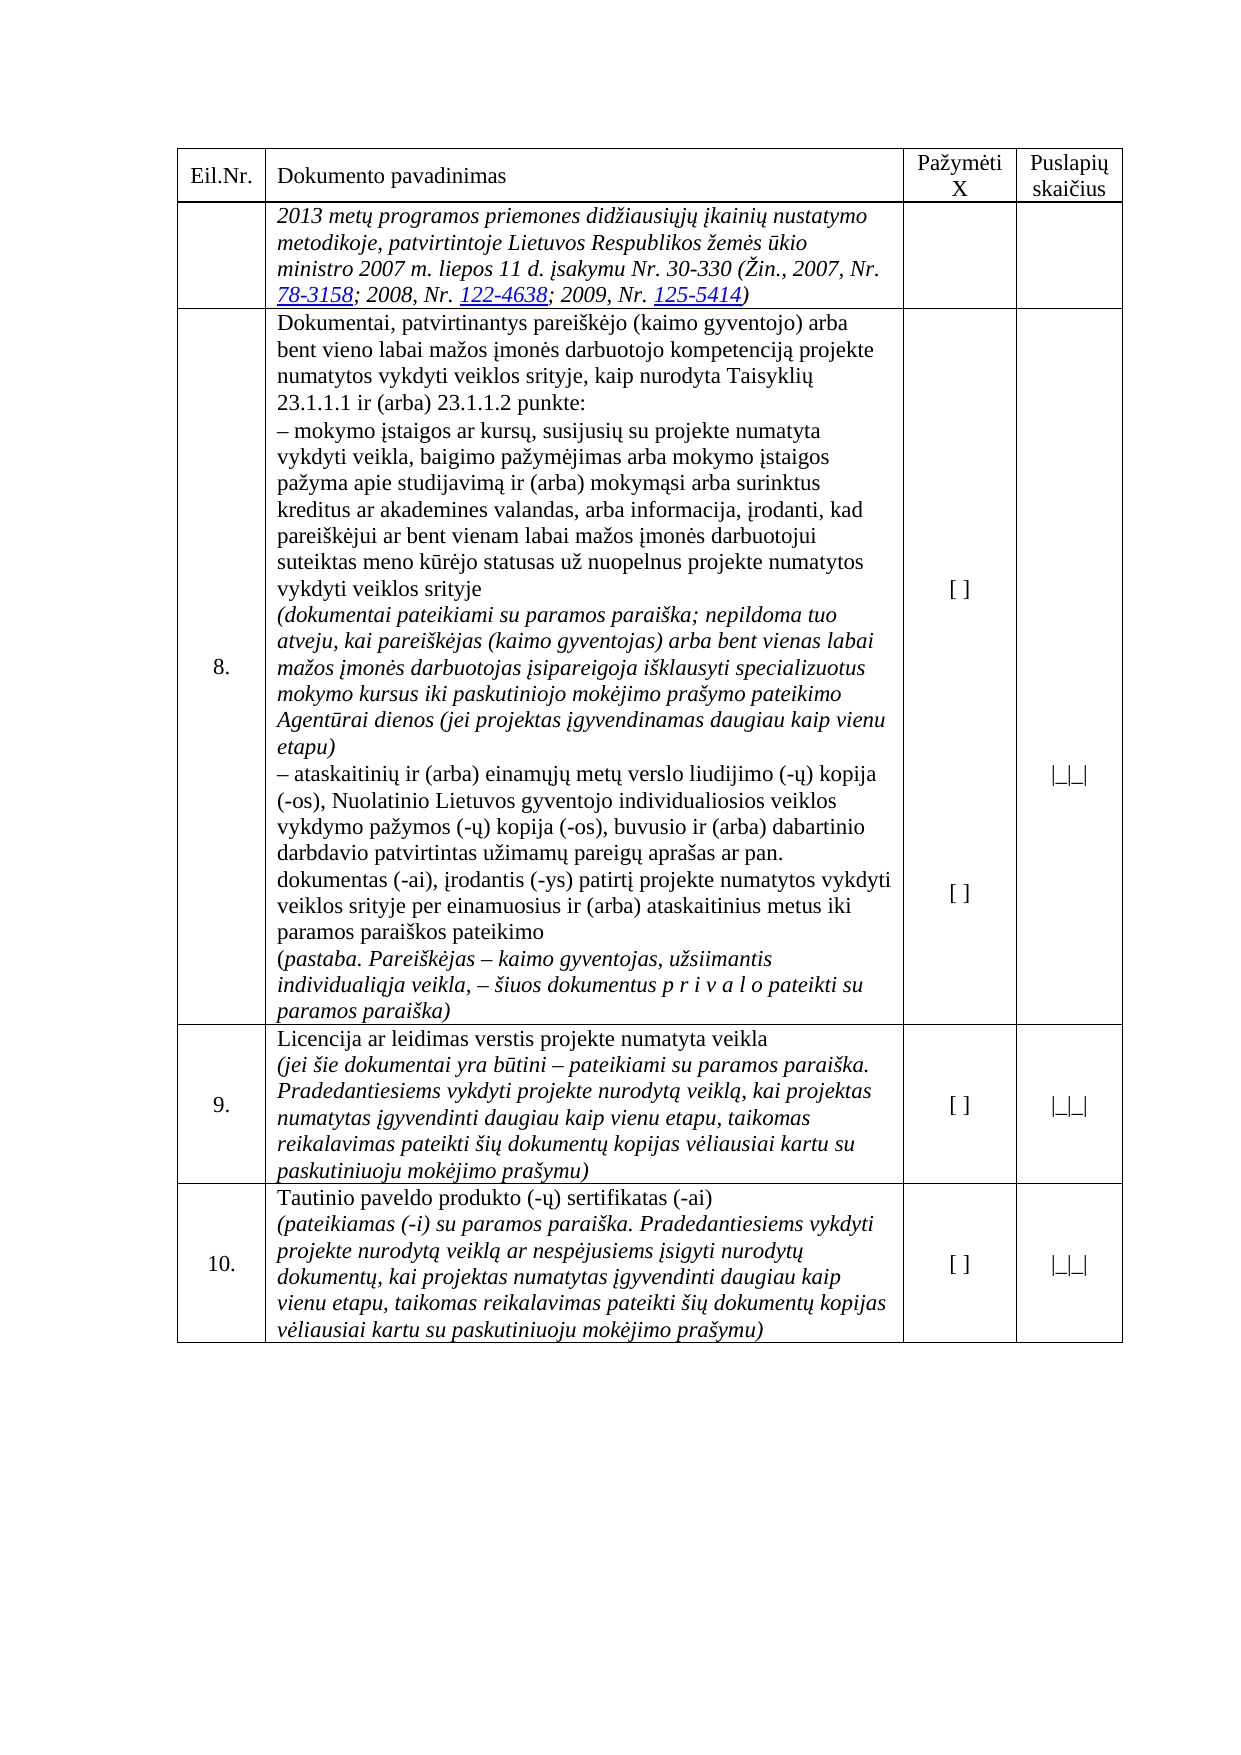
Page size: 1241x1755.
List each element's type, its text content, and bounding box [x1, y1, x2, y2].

table_cell Dokumentai, patvirtinantys pareiškėjo (kaimo gyventojo) arba bent vieno labai mažos įmonės darbuotojo kompetenciją projekte numatytos vykdyti veiklos srityje, kaip nurodyta Taisyklių 23.1.1.1 ir (arba) 23.1.1.2 punkte: [266, 309, 903, 416]
table_cell [ ][] [904, 203, 1016, 308]
table_cell 2013 metų programos priemones didžiausiųjų įkainių nustatymo metodikoje, patvirtintoje Lietuvos Respublikos žemės ūkio ministro 2007 m. liepos 11 d. įsakymu Nr. 30-330 (Žin., 2007, Nr. 78-3158; 2008, Nr. 122-4638; 2009, Nr. 125-5414) [266, 203, 903, 308]
table_cell – ataskaitinių ir (arba) einamųjų metų verslo liudijimo (-ų) kopija (-os), Nuolatinio Lietuvos gyventojo individualiosios veiklos vykdymo pažymos (-ų) kopija (-os), buvusio ir (arba) dabartinio darbdavio patvirtintas užimamų pareigų aprašas ar pan. dokumentas (-ai), įrodantis (-ys) patirtį projekte numatytos vykdyti veiklos srityje per einamuosius ir (arba) ataskaitinius metus iki paramos paraiškos pateikimo (pastaba. Pareiškėjas – kaimo gyventojas, užsiimantis individualiąja veikla, – šiuos dokumentus p r i v a l o pateikti su paramos paraiška) [266, 759, 903, 1024]
table_cell [1017, 416, 1122, 759]
table_cell 8. [178, 309, 265, 1024]
table_cell Licencija ar leidimas verstis projekte numatyta veikla (jei šie dokumentai yra būtini – pateikiami su paramos paraiška. Pradedantiesiems vykdyti projekte nurodytą veiklą, kai projektas numatytas įgyvendinti daugiau kaip vienu etapu, taikomas reikalavimas pateikti šių dokumentų kopijas vėliausiai kartu su paskutiniuoju mokėjimo prašymu) [266, 1025, 903, 1183]
table_cell [ ][] [904, 759, 1016, 1024]
table_cell [1017, 203, 1122, 308]
table_header Eil.Nr. [178, 149, 265, 201]
table_header Pažymėti X [904, 149, 1016, 201]
table_cell 9. [178, 1025, 265, 1183]
table_cell – mokymo įstaigos ar kursų, susijusių su projekte numatyta vykdyti veikla, baigimo pažymėjimas arba mokymo įstaigos pažyma apie studijavimą ir (arba) mokymąsi arba surinktus kreditus ar akademines valandas, arba informacija, įrodanti, kad pareiškėjui ar bent vienam labai mažos įmonės darbuotojui suteiktas meno kūrėjo statusas už nuopelnus projekte numatytos vykdyti veiklos srityje (dokumentai pateikiami su paramos paraiška; nepildoma tuo atveju, kai pareiškėjas (kaimo gyventojas) arba bent vienas labai mažos įmonės darbuotojas įsipareigoja išklausyti specializuotus mokymo kursus iki paskutiniojo mokėjimo prašymo pateikimo Agentūrai dienos (jei projektas įgyvendinamas daugiau kaip vienu etapu) [266, 416, 903, 759]
table_cell |_|_| [1017, 759, 1122, 1024]
table_cell [ ][] [904, 1025, 1016, 1183]
table_header Dokumento pavadinimas [266, 149, 903, 201]
table_cell |_|_| [1017, 1025, 1122, 1183]
table_cell Tautinio paveldo produkto (-ų) sertifikatas (-ai) (pateikiamas (-i) su paramos paraiška. Pradedantiesiems vykdyti projekte nurodytą veiklą ar nespėjusiems įsigyti nurodytų dokumentų, kai projektas numatytas įgyvendinti daugiau kaip vienu etapu, taikomas reikalavimas pateikti šių dokumentų kopijas vėliausiai kartu su paskutiniuoju mokėjimo prašymu) [266, 1184, 903, 1342]
table_header Puslapių skaičius [1017, 149, 1122, 201]
table_cell [ ][] [904, 416, 1016, 759]
table_cell [1017, 309, 1122, 416]
table_cell 10. [178, 1184, 265, 1342]
table_cell [904, 309, 1016, 416]
table_cell [178, 203, 265, 308]
table_cell |_|_| [1017, 1184, 1122, 1342]
table_cell [ ][] [904, 1184, 1016, 1342]
